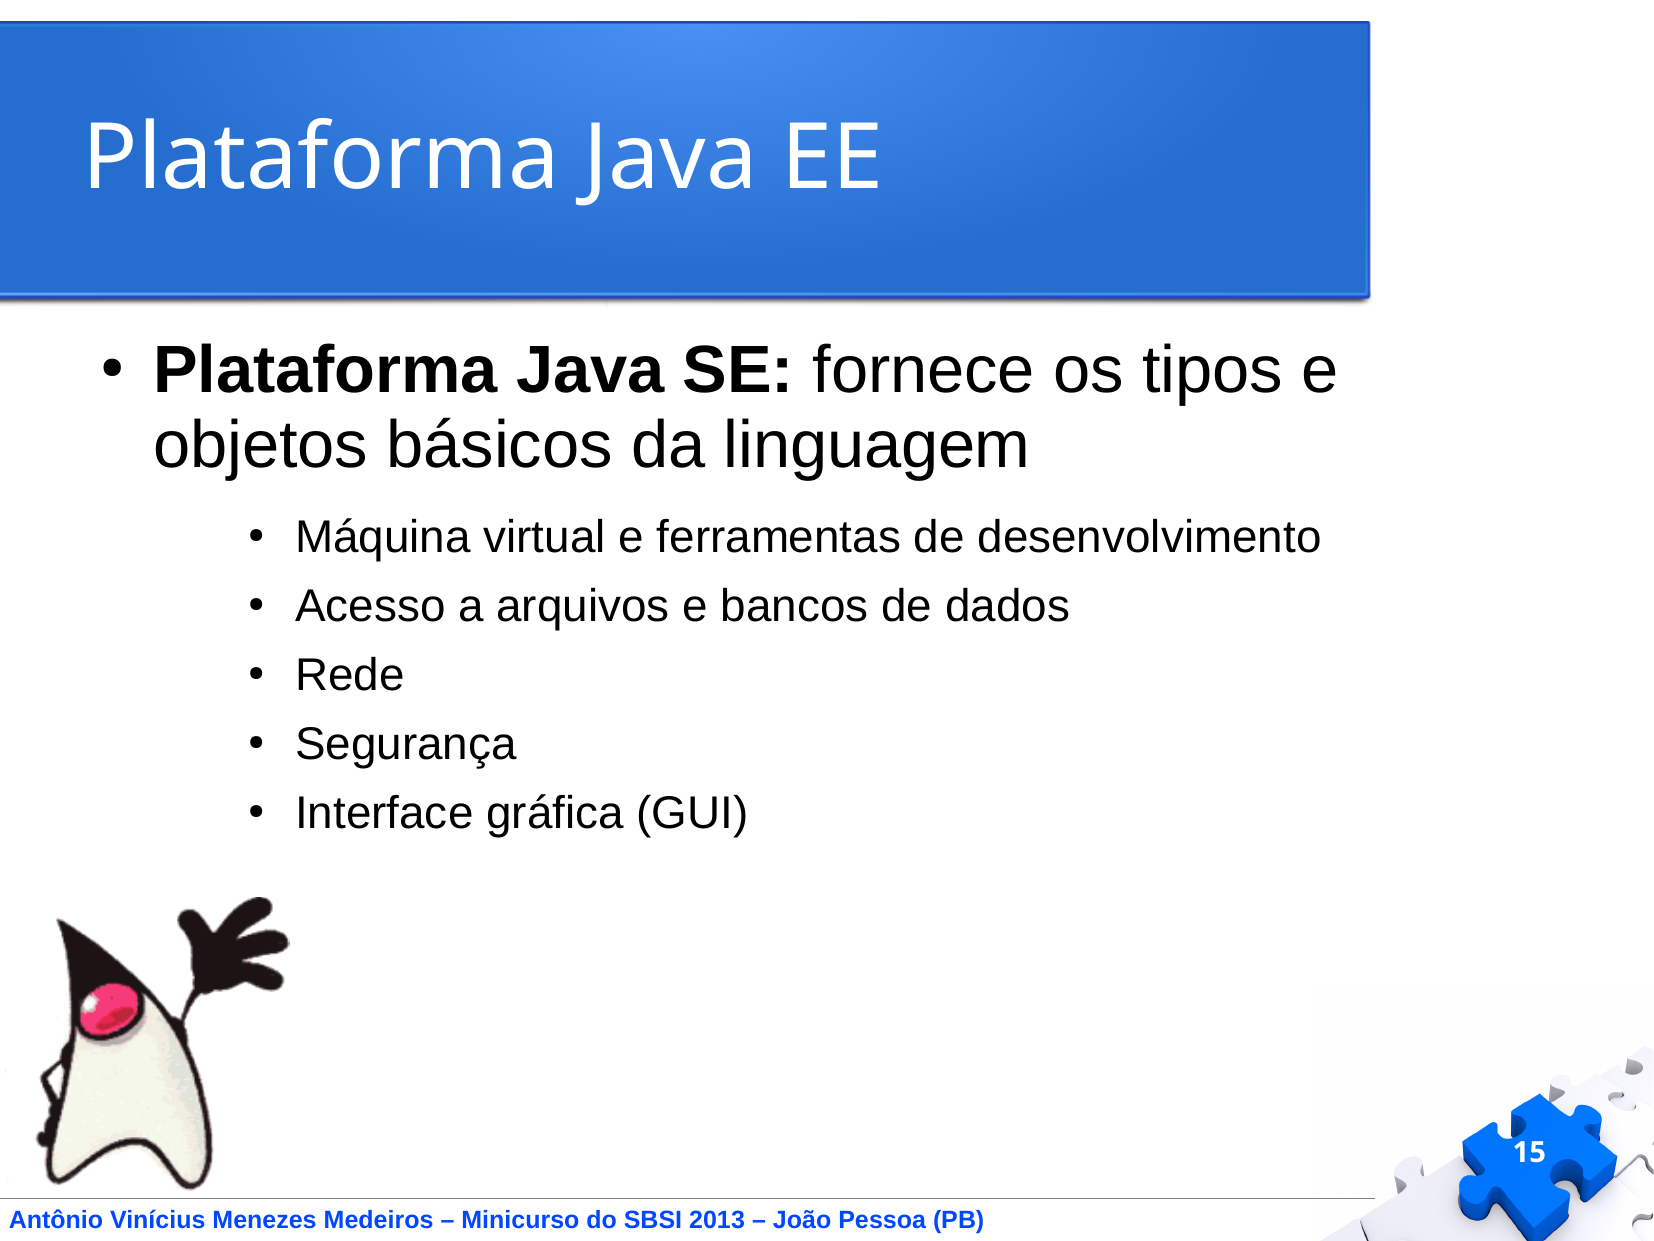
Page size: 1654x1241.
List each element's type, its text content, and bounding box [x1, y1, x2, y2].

list Plataforma Java SE: fornece os tipos e objetos básicos da linguagem Máquina virtual e ferramentas de desenvolvimento Acesso a arquivos e bancos de dados Rede Segurança Interface gráfica (GUI) [82, 332, 1356, 1217]
picture [1311, 983, 1654, 1241]
picture [5, 897, 290, 1193]
title Plataforma Java EE [82, 49, 1323, 257]
picture [0, 21, 1375, 307]
